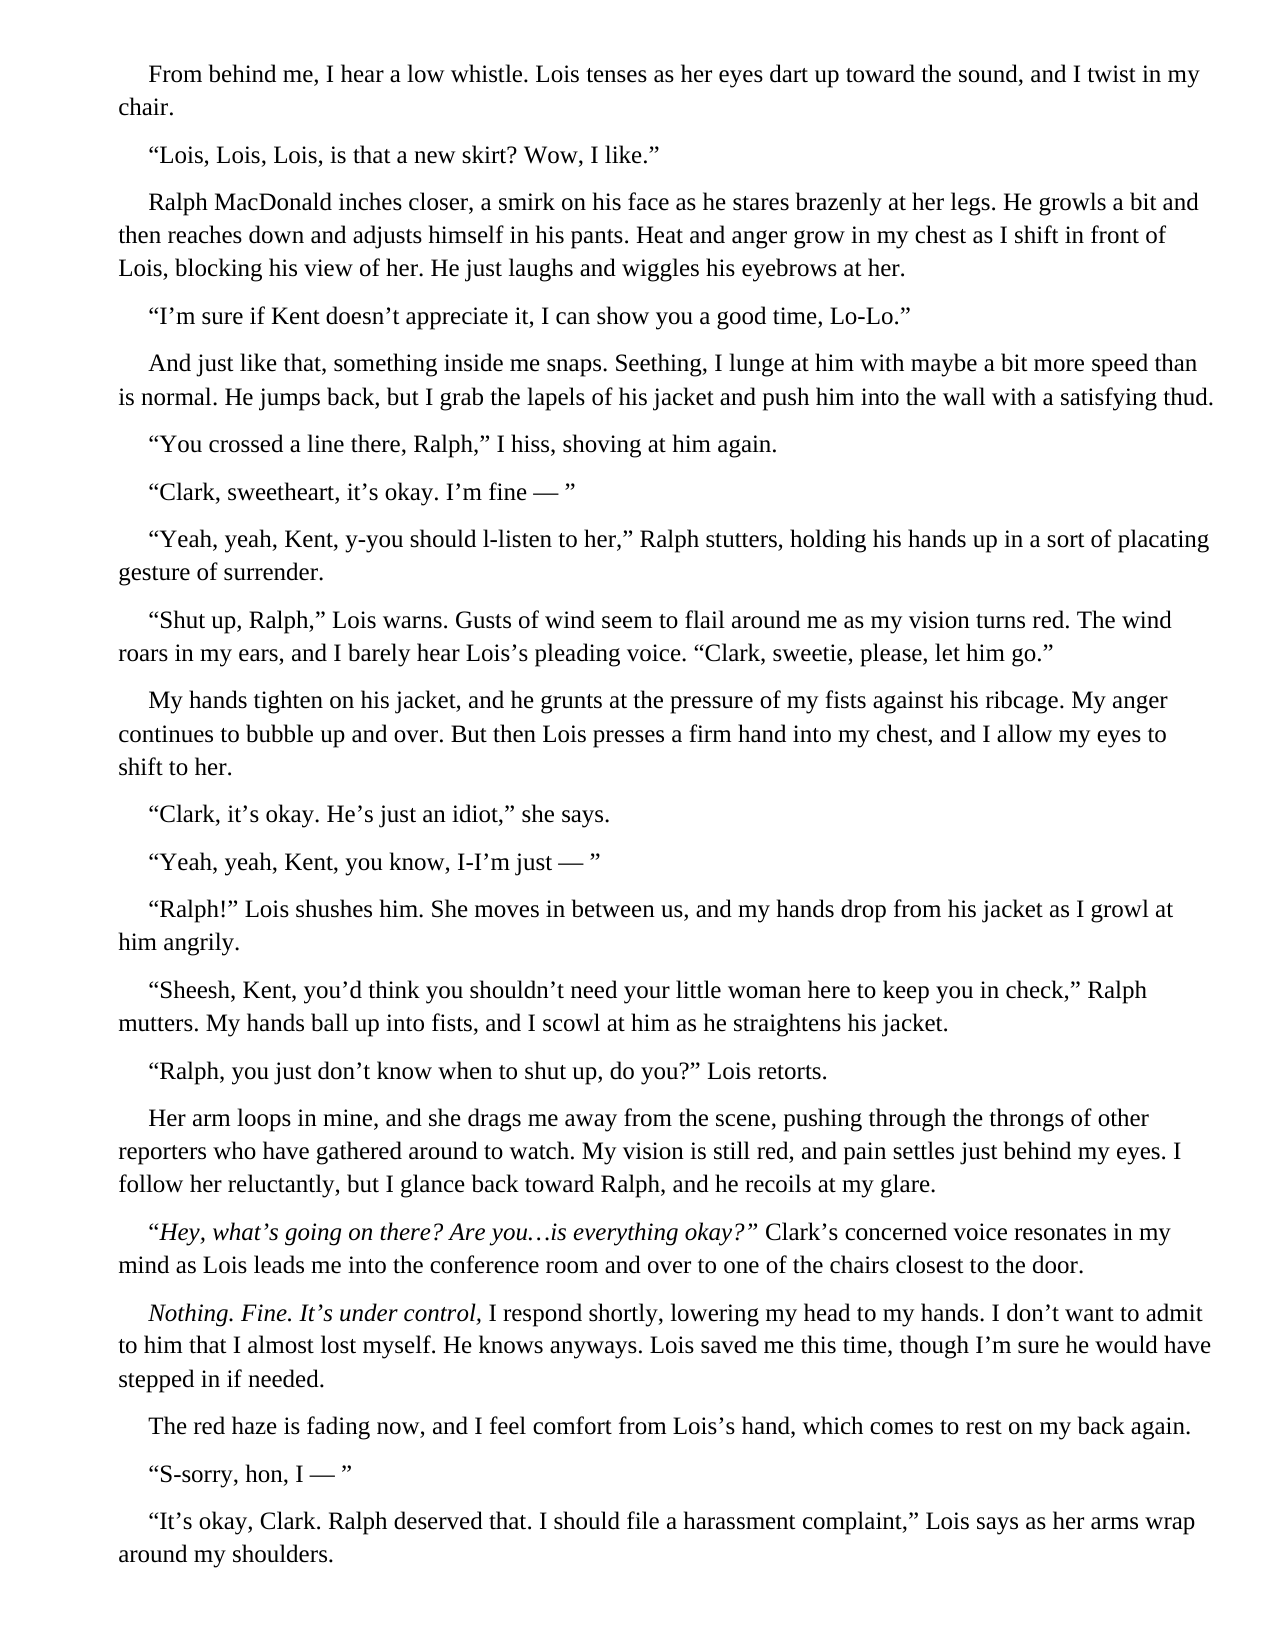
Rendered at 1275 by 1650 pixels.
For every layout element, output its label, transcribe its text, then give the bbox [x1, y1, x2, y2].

text My hands tighten on his jacket, and he grunts at the pressure of my fists against his ribcage. My anger continues to bubble up and over. But then Lois presses a firm hand into my chest, and I allow my eyes to shift to her. [118, 686, 1216, 780]
text Nothing. Fine. It’s under control, I respond shortly, lowering my head to my hands. I don’t want to admit to him that I almost lost myself. He knows anyways. Lois saved me this time, though I’m sure he would have stepped in if needed. [118, 1298, 1216, 1392]
text “Shut up, Ralph,” Lois warns. Gusts of wind seem to flail around me as my vision turns red. The wind roars in my ears, and I barely hear Lois’s pleading voice. “Clark, sweetie, please, let him go.” [118, 605, 1216, 667]
text “Sheesh, Kent, you’d think you shouldn’t need your little woman here to keep you in check,” Ralph mutters. My hands ball up into fists, and I scowl at him as he straightens his jacket. [118, 975, 1216, 1037]
text “Ralph!” Lois shushes him. She moves in between us, and my hands drop from his jacket as I growl at him angrily. [118, 894, 1216, 956]
text From behind me, I hear a low whistle. Lois tenses as her eyes dart up toward the sound, and I twist in my chair. [118, 59, 1216, 121]
text Ralph MacDonald inches closer, a smirk on his face as he stares brazenly at her legs. He growls a bit and then reaches down and adjusts himself in his pants. Heat and anger grow in my chest as I shift in front of Lois, blocking his view of her. He just laughs and wiggles his eyebrows at her. [118, 187, 1216, 282]
text The red haze is fading now, and I feel comfort from Lois’s hand, which comes to rest on my back again. [118, 1411, 1216, 1440]
text “Lois, Lois, Lois, is that a new skirt? Wow, I like.” [118, 140, 1216, 168]
text “Yeah, yeah, Kent, you know, I-I’m just — ” [118, 847, 1216, 876]
text “I’m sure if Kent doesn’t appreciate it, I can show you a good time, Lo-Lo.” [118, 301, 1216, 330]
text And just like that, something inside me snaps. Seething, I lunge at him with maybe a bit more speed than is normal. He jumps back, but I grab the lapels of his jacket and push him into the wall with a satisfying thud. [118, 348, 1216, 410]
text “Hey, what’s going on there? Are you…is everything okay?” Clark’s concerned voice resonates in my mind as Lois leads me into the conference room and over to one of the chairs closest to the door. [118, 1217, 1216, 1279]
text “It’s okay, Clark. Ralph deserved that. I should file a harassment complaint,” Lois says as her arms wrap around my shoulders. [118, 1506, 1216, 1568]
text “You crossed a line there, Ralph,” I hiss, shoving at him again. [118, 429, 1216, 458]
text “Clark, sweetheart, it’s okay. I’m fine — ” [118, 477, 1216, 506]
text “S-sorry, hon, I — ” [118, 1459, 1216, 1488]
text “Yeah, yeah, Kent, y-you should l-listen to her,” Ralph stutters, holding his hands up in a sort of placating gesture of surrender. [118, 524, 1216, 586]
text “Clark, it’s okay. He’s just an idiot,” she says. [118, 799, 1216, 828]
text Her arm loops in mine, and she drags me away from the scene, pushing through the throngs of other reporters who have gathered around to watch. My vision is still red, and pain settles just behind my eyes. I follow her reluctantly, but I glance back toward Ralph, and he recoils at my glare. [118, 1103, 1216, 1198]
text “Ralph, you just don’t know when to shut up, do you?” Lois retorts. [118, 1056, 1216, 1084]
